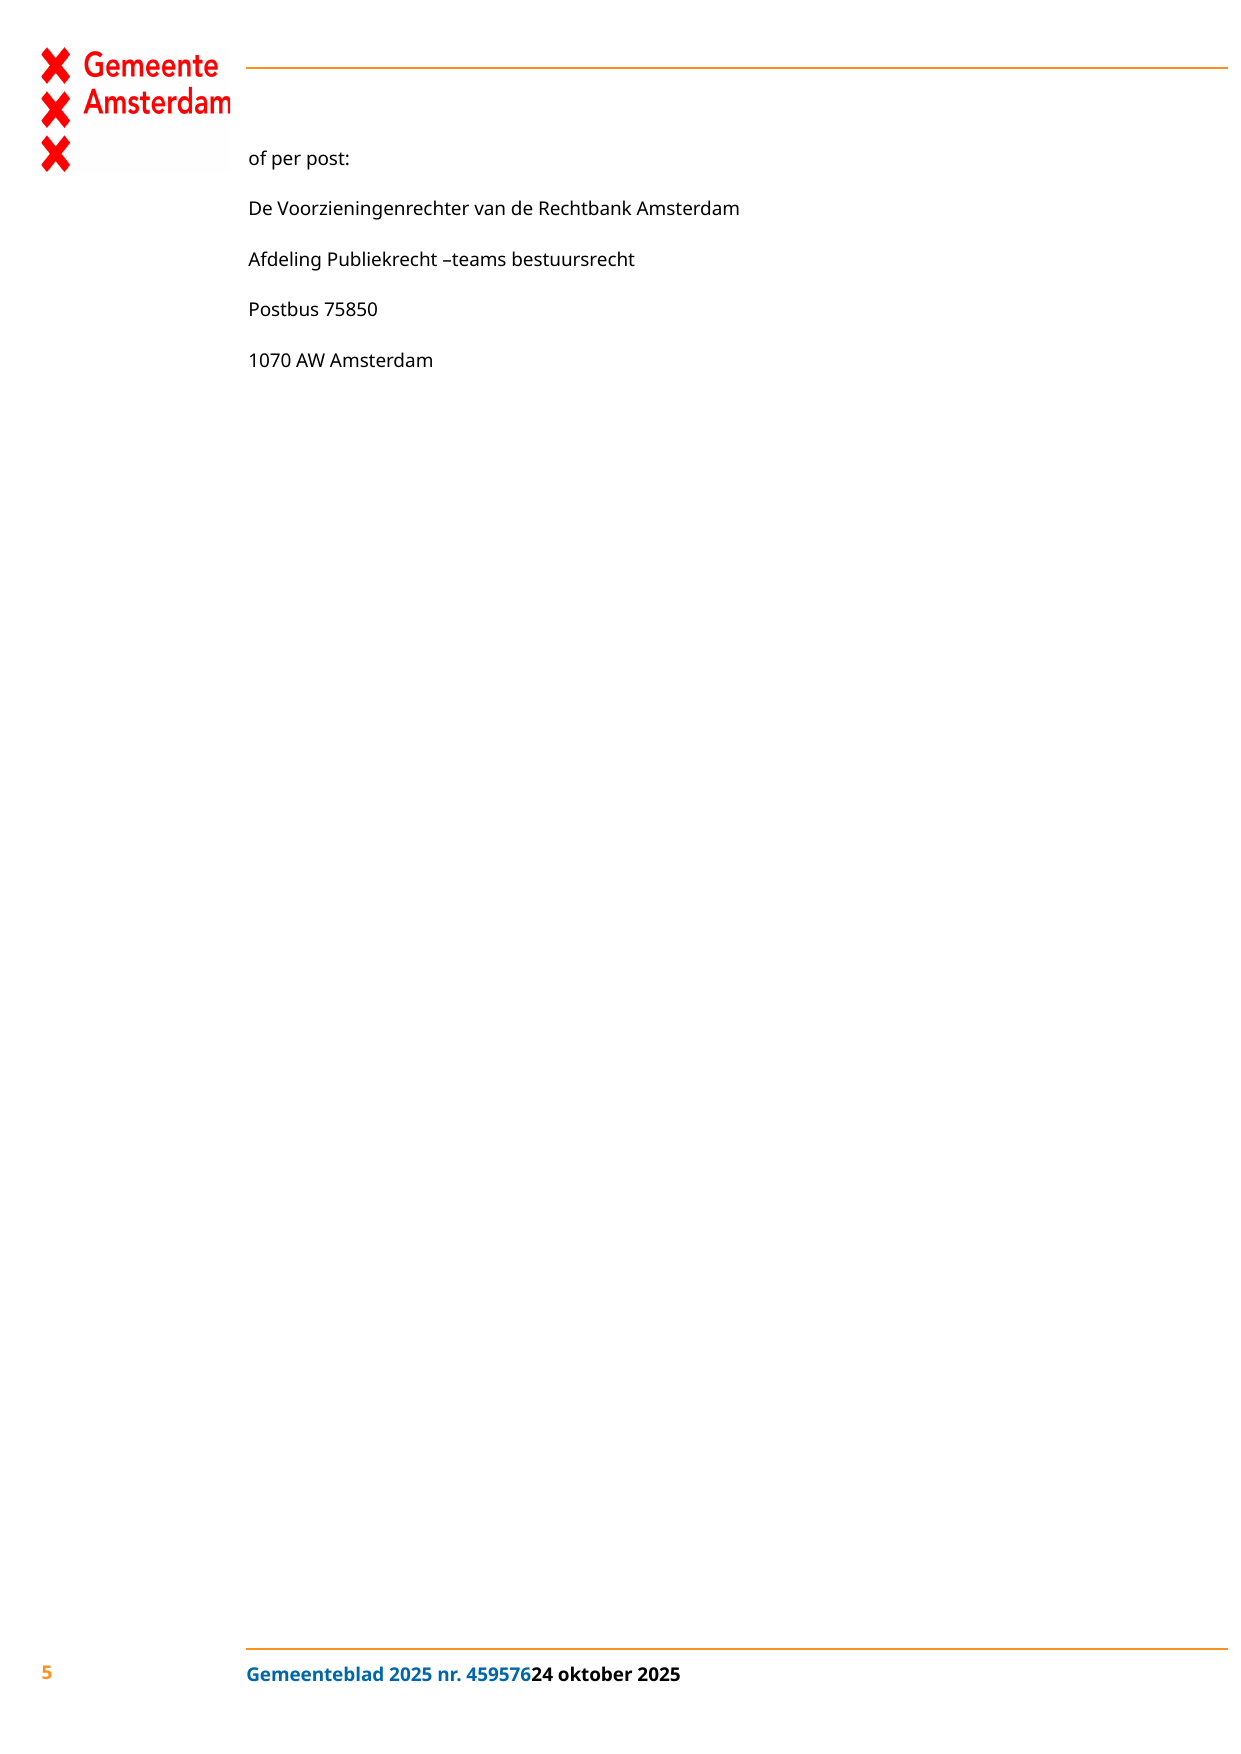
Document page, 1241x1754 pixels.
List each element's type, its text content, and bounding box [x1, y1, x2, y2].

text Postbus 75850 [248, 296, 1152, 322]
picture [41, 47, 231, 172]
text De Voorzieningenrechter van de Rechtbank Amsterdam [248, 196, 1152, 221]
text Afdeling Publiekrecht –teams bestuursrecht [248, 246, 1152, 272]
text 1070 AW Amsterdam [248, 347, 1152, 373]
text of per post: [248, 145, 1152, 171]
